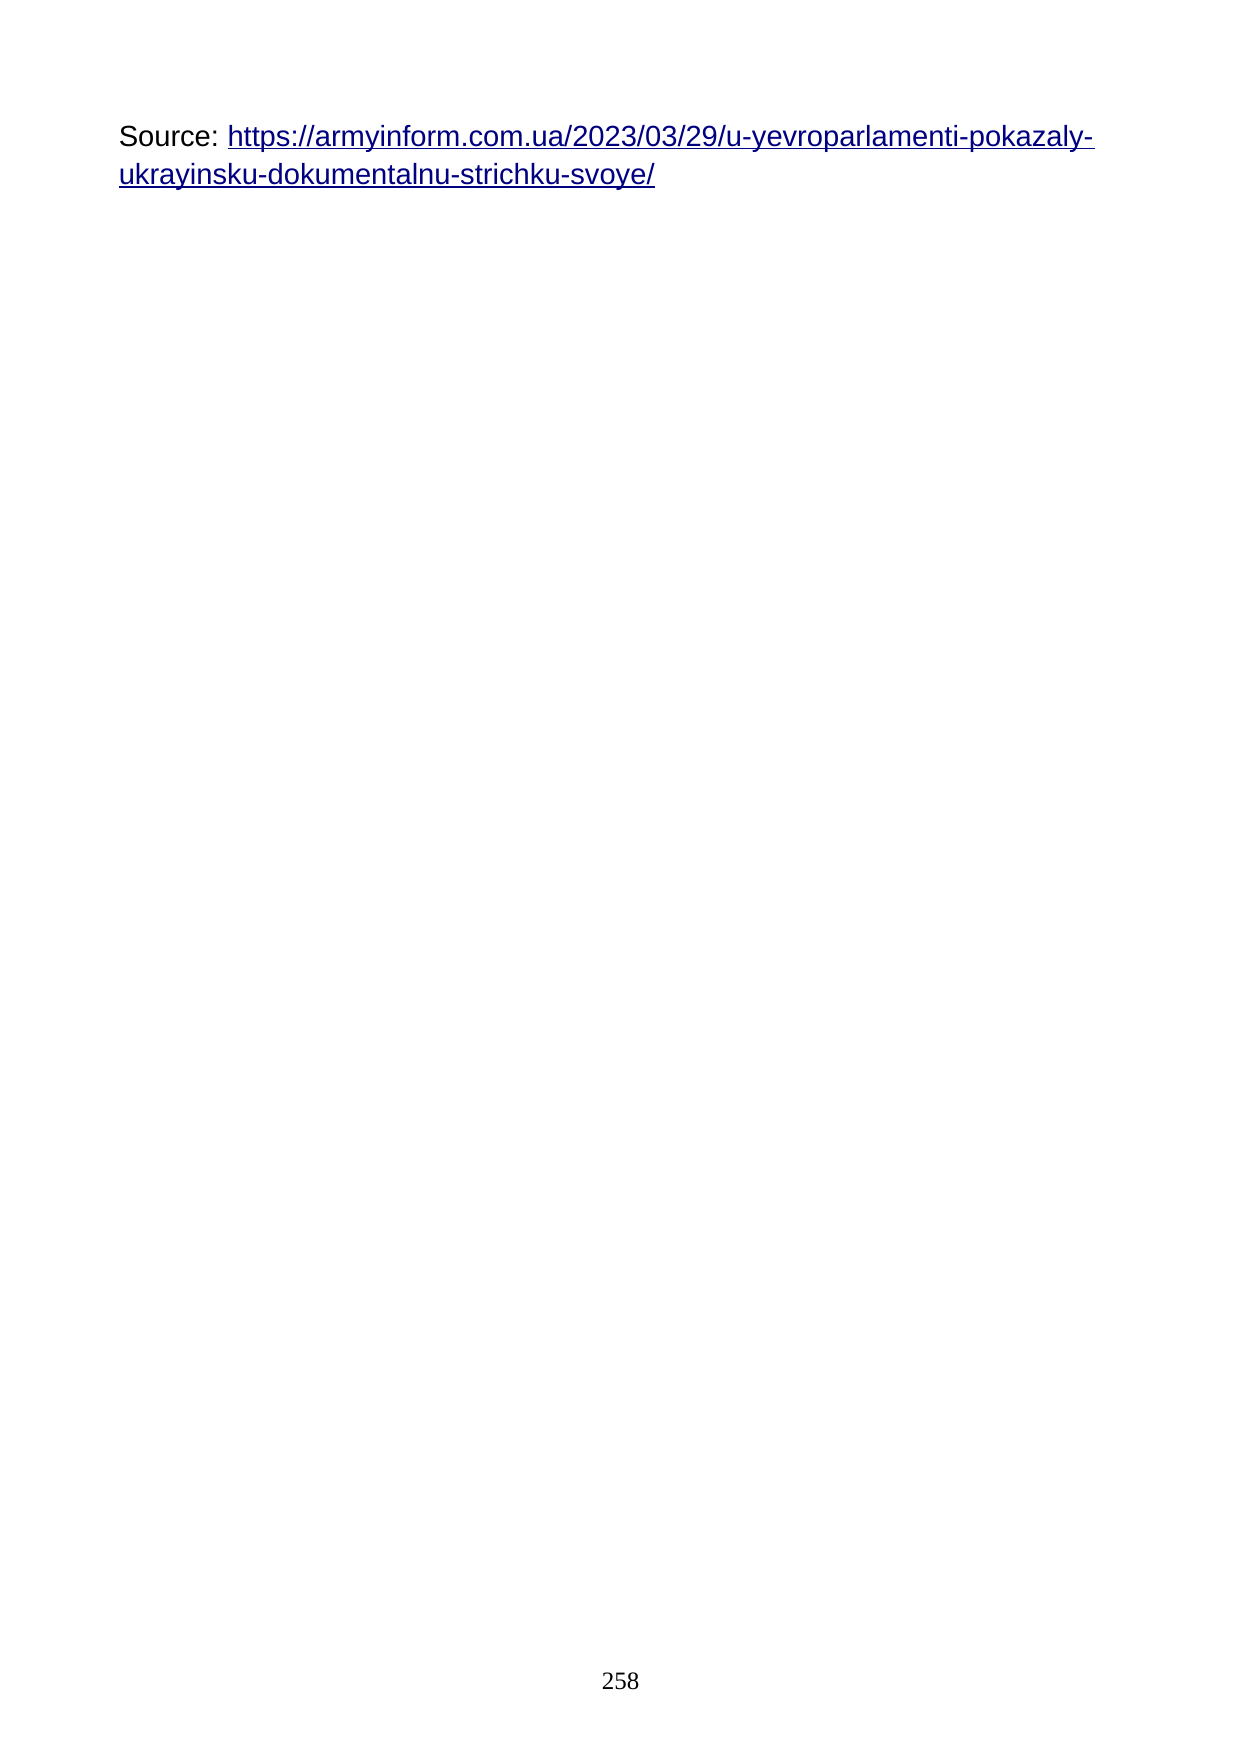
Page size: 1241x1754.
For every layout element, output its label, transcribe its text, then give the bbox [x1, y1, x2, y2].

text Source: https://armyinform.com.ua/2023/03/29/u-yevroparlamenti-pokazaly-ukrayinsku-dokumentalnu-strichku-svoye/ [118, 118, 1122, 191]
